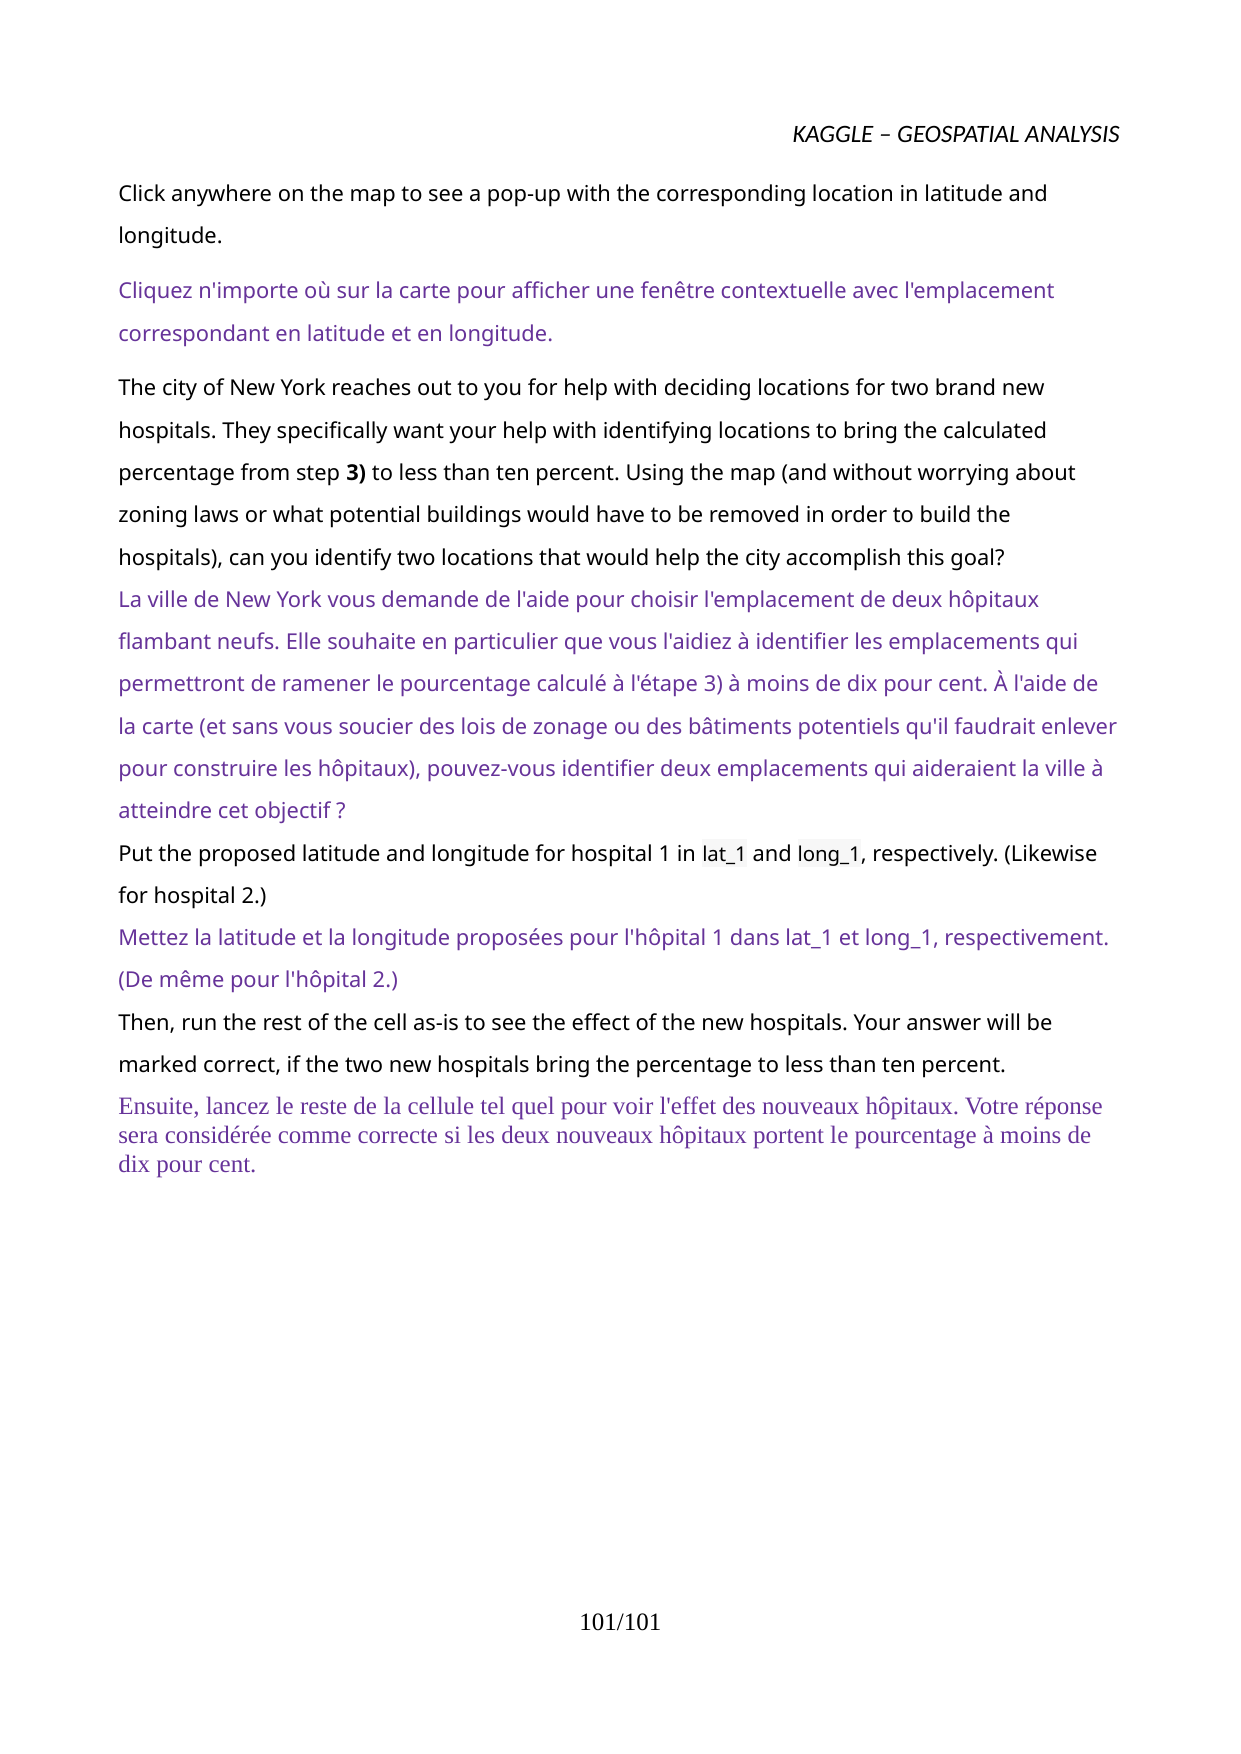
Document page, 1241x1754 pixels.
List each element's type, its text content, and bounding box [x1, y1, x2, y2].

text Cliquez n'importe où sur la carte pour afficher une fenêtre contextuelle avec l'emplacement correspondant en latitude et en longitude. [118, 275, 1122, 347]
text Put the proposed latitude and longitude for hospital 1 in lat_1 and long_1, respectively. (Likewise for hospital 2.) [118, 837, 1122, 909]
text Then, run the rest of the cell as-is to see the effect of the new hospitals. Your answer will be marked correct, if the two new hospitals bring the percentage to less than ten percent. [118, 1007, 1122, 1079]
text Ensuite, lancez le reste de la cellule tel quel pour voir l'effet des nouveaux hôpitaux. Votre réponse sera considérée comme correcte si les deux nouveaux hôpitaux portent le pourcentage à moins de dix pour cent. [118, 1091, 1122, 1177]
text The city of New York reaches out to you for help with deciding locations for two brand new hospitals. They specifically want your help with identifying locations to bring the calculated percentage from step 3) to less than ten percent. Using the map (and without worrying about zoning laws or what potential buildings would have to be removed in order to build the hospitals), can you identify two locations that would help the city accomplish this goal? [118, 372, 1122, 571]
text La ville de New York vous demande de l'aide pour choisir l'emplacement de deux hôpitaux flambant neufs. Elle souhaite en particulier que vous l'aidiez à identifier les emplacements qui permettront de ramener le pourcentage calculé à l'étape 3) à moins de dix pour cent. À l'aide de la carte (et sans vous soucier des lois de zonage ou des bâtiments potentiels qu'il faudrait enlever pour construire les hôpitaux), pouvez-vous identifier deux emplacements qui aideraient la ville à atteindre cet objectif ? [118, 584, 1122, 825]
text Click anywhere on the map to see a pop-up with the corresponding location in latitude and longitude. [118, 178, 1122, 250]
text Mettez la latitude et la longitude proposées pour l'hôpital 1 dans lat_1 et long_1, respectivement. (De même pour l'hôpital 2.) [118, 922, 1122, 994]
